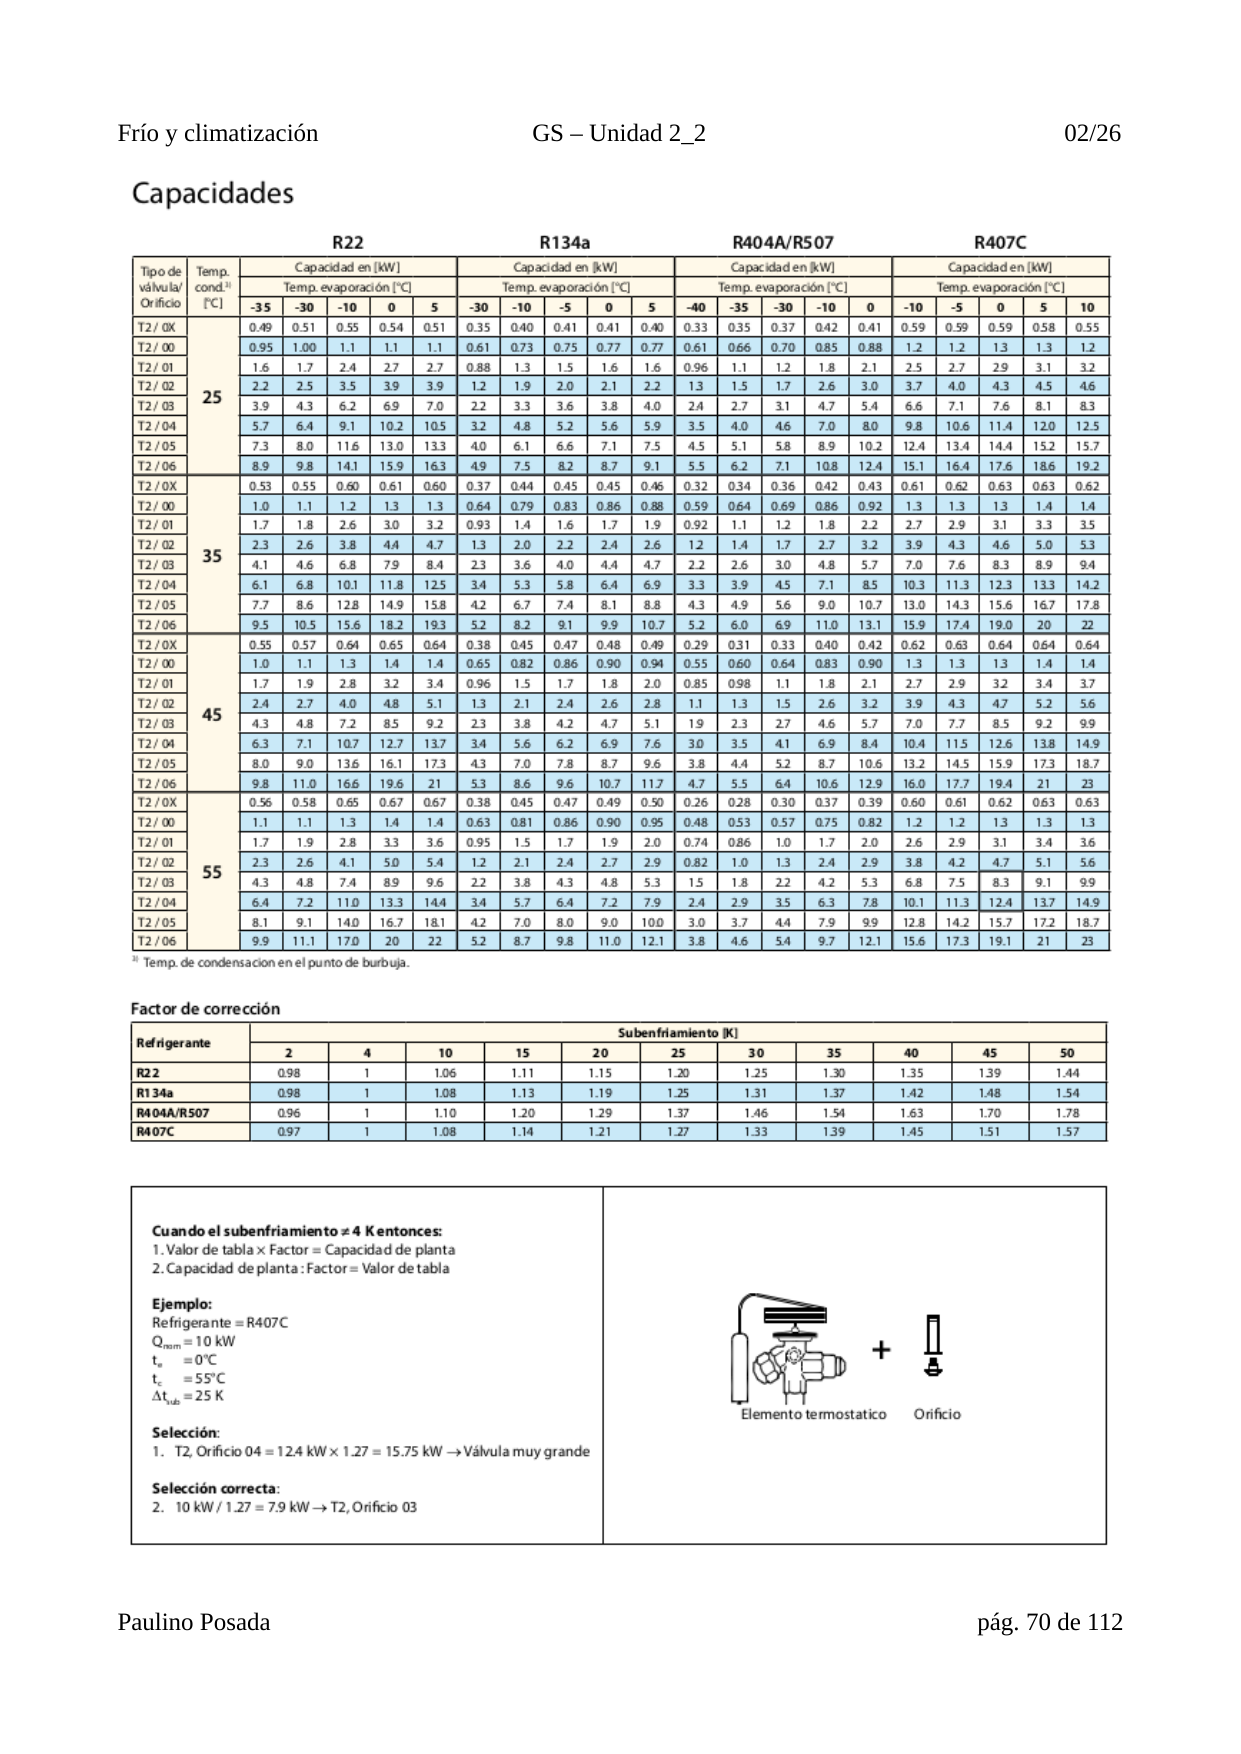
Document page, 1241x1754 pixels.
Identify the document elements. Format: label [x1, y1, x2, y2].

picture [118, 996, 1123, 1558]
picture [118, 176, 1123, 980]
